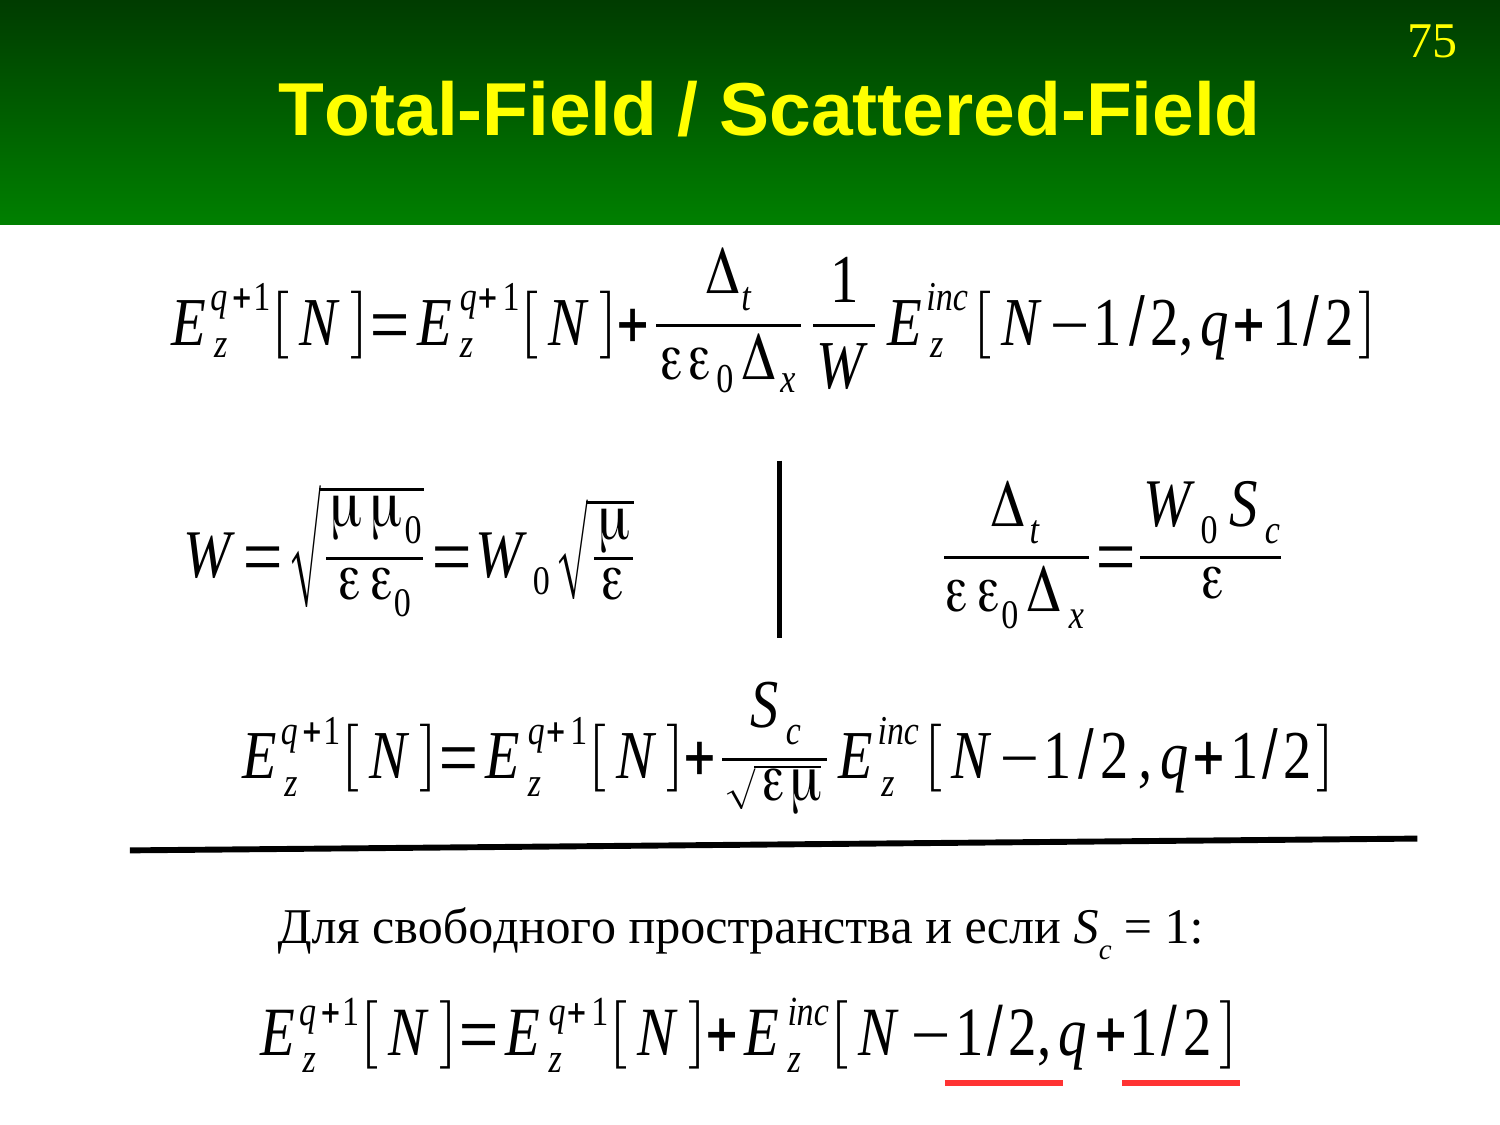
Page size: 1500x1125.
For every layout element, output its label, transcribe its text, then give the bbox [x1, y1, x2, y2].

chart [169, 484, 650, 625]
title Total-Field / Scattered-Field [100, 7, 1441, 204]
chart [224, 667, 1346, 821]
chart [926, 466, 1300, 638]
chart [153, 242, 1388, 405]
chart [242, 986, 1247, 1083]
text_box Для свободного пространства и если Sc = 1: [262, 885, 1219, 973]
